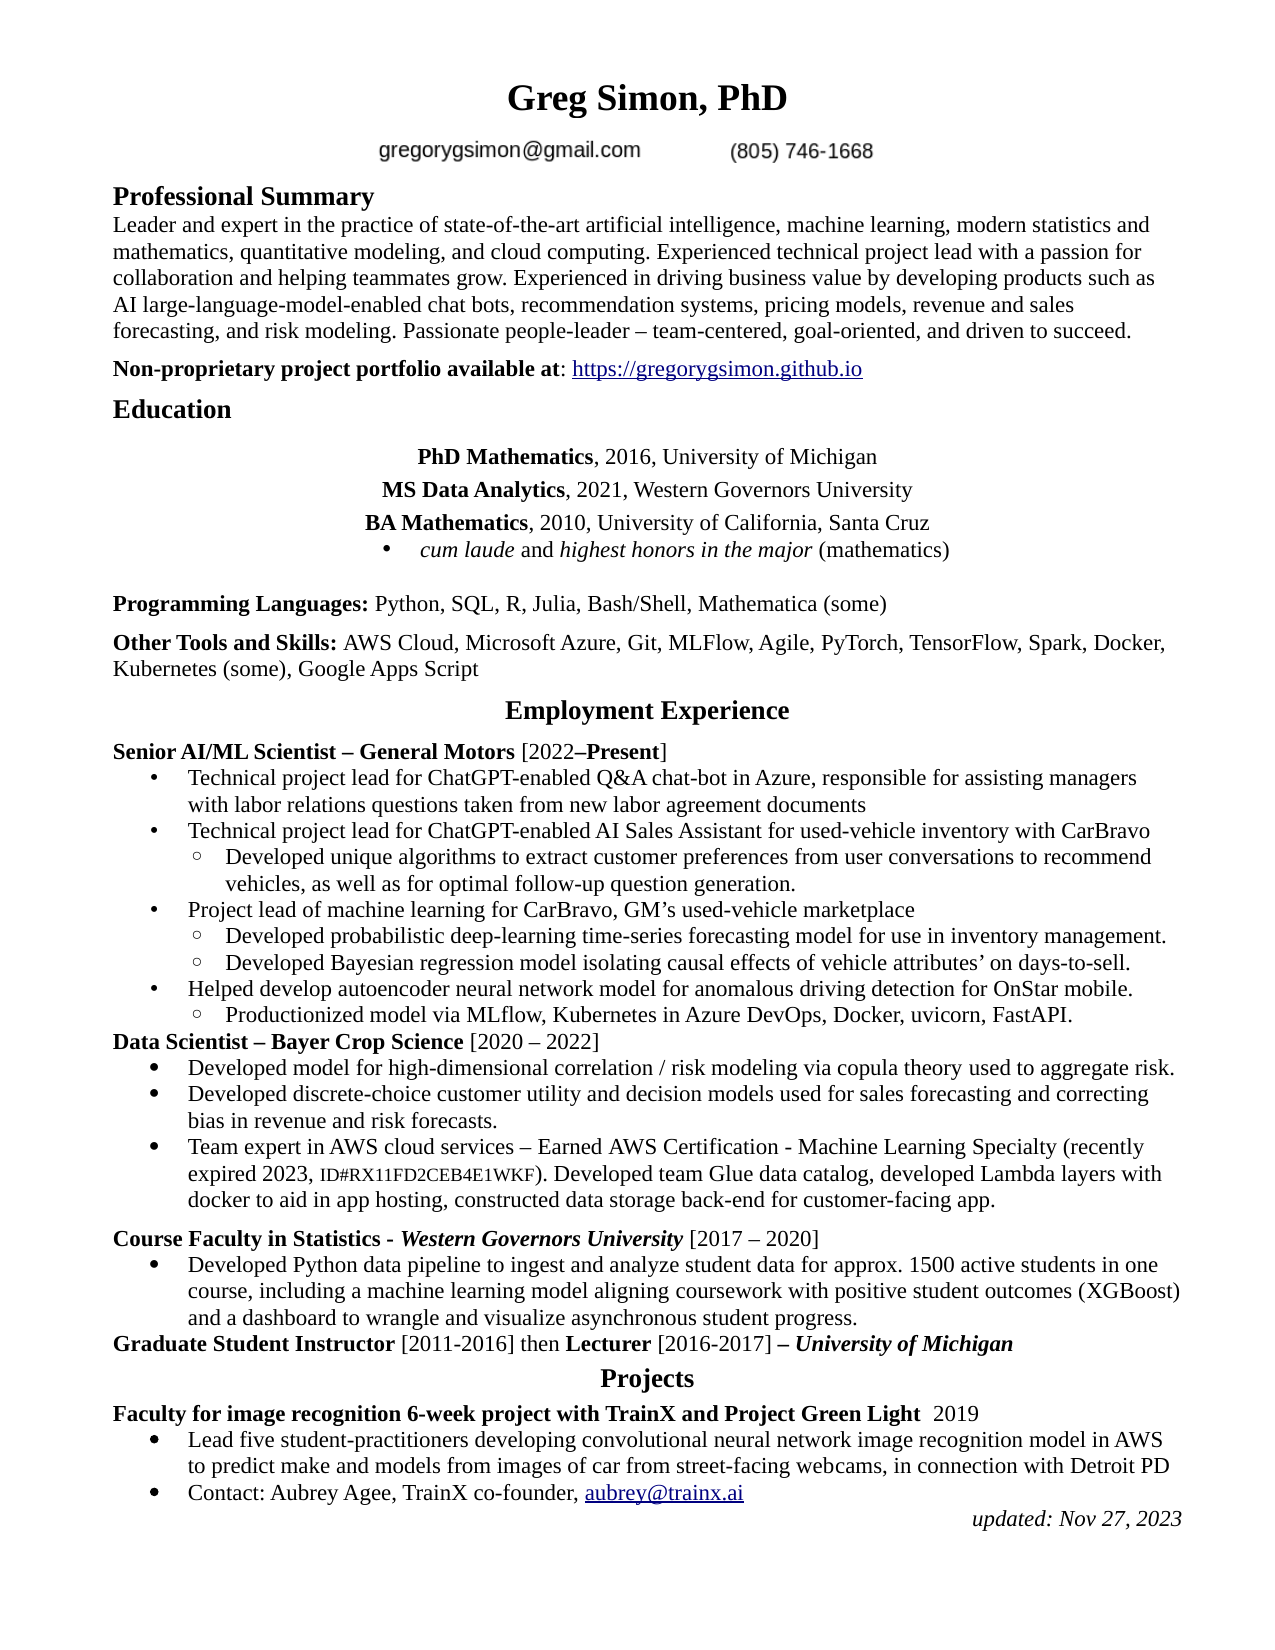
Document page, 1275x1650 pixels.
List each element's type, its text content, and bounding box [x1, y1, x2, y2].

list Productionized model via MLflow, Kubernetes in Azure DevOps, Docker, uvicorn, FastAPI. [188, 1001, 1182, 1028]
text MS Data Analytics, 2021, Western Governors University [113, 476, 1182, 502]
text Professional Summary [113, 180, 1182, 212]
text Graduate Student Instructor [2011-2016] then Lecturer [2016-2017] – University of Michigan [113, 1330, 1182, 1357]
list Team expert in AWS cloud services – Earned AWS Certification - Machine Learning Specialty (recently expired 2023, ID#RX11FD2CEB4E1WKF). Developed team Glue data catalog, developed Lambda layers with docker to aid in app hosting, constructed data storage back-end for customer-facing app. [150, 1133, 1182, 1212]
picture [355, 118, 664, 180]
list Developed discrete-choice customer utility and decision models used for sales forecasting and correcting bias in revenue and risk forecasts. [150, 1081, 1182, 1133]
text Employment Experience [113, 694, 1182, 725]
list Developed unique algorithms to extract customer preferences from user conversations to recommend vehicles, as well as for optimal follow-up question generation. [188, 843, 1182, 896]
text Course Faculty in Statistics - Western Governors University [2017 – 2020] [113, 1225, 1182, 1251]
text BA Mathematics, 2010, University of California, Santa Cruz [113, 509, 1182, 535]
list Developed model for high-dimensional correlation / risk modeling via copula theory used to aggregate risk. [150, 1054, 1182, 1081]
text Data Scientist – Bayer Crop Science [2020 – 2022] [113, 1028, 1182, 1054]
list cum laude and highest honors in the major (mathematics) [150, 536, 1182, 563]
text Education [113, 393, 1182, 424]
text Greg Simon, PhD [113, 75, 1182, 118]
list Developed Python data pipeline to ingest and analyze student data for approx. 1500 active students in one course, including a machine learning model aligning coursework with positive student outcomes (XGBoost) and a dashboard to wrangle and visualize asynchronous student progress. [150, 1251, 1182, 1330]
text Leader and expert in the practice of state-of-the-art artificial intelligence, machine learning, modern statistics and mathematics, quantitative modeling, and cloud computing. Experienced technical project lead with a passion for collaboration and helping teammates grow. Experienced in driving business value by developing products such as AI large-language-model-enabled chat bots, recommendation systems, pricing models, revenue and sales forecasting, and risk modeling. Passionate people-leader – team-centered, goal-oriented, and driven to succeed. [113, 212, 1182, 343]
text Projects [113, 1362, 1182, 1394]
text Senior AI/ML Scientist – General Motors [2022–Present] [113, 738, 1182, 764]
text Non-proprietary project portfolio available at: https://gregorygsimon.github.io [113, 355, 1182, 382]
list Technical project lead for ChatGPT-enabled Q&A chat-bot in Azure, responsible for assisting managers with labor relations questions taken from new labor agreement documents [150, 764, 1182, 817]
list Contact: Aubrey Agee, TrainX co-founder, aubrey@trainx.ai [150, 1479, 1182, 1505]
text Faculty for image recognition 6-week project with TrainX and Project Green Light 2019 [113, 1399, 1182, 1426]
list Developed probabilistic deep-learning time-series forecasting model for use in inventory management. [188, 922, 1182, 949]
list Technical project lead for ChatGPT-enabled AI Sales Assistant for used-vehicle inventory with CarBravo [150, 817, 1182, 843]
text Programming Languages: Python, SQL, R, Julia, Bash/Shell, Mathematica (some) [113, 590, 1182, 617]
list Lead five student-practitioners developing convolutional neural network image recognition model in AWS to predict make and models from images of car from street-facing webcams, in connection with Detroit PD [150, 1426, 1182, 1479]
text PhD Mathematics, 2016, University of Michigan [113, 443, 1182, 469]
list Developed Bayesian regression model isolating causal effects of vehicle attributes’ on days-to-sell. [188, 949, 1182, 975]
text Other Tools and Skills: AWS Cloud, Microsoft Azure, Git, MLFlow, Agile, PyTorch, TensorFlow, Spark, Docker, Kubernetes (some), Google Apps Script [113, 629, 1201, 682]
list Helped develop autoencoder neural network model for anomalous driving detection for OnStar mobile. [150, 975, 1182, 1001]
text updated: Nov 27, 2023 [113, 1505, 1182, 1531]
list Project lead of machine learning for CarBravo, GM’s used-vehicle marketplace [150, 896, 1182, 922]
picture [714, 126, 885, 178]
